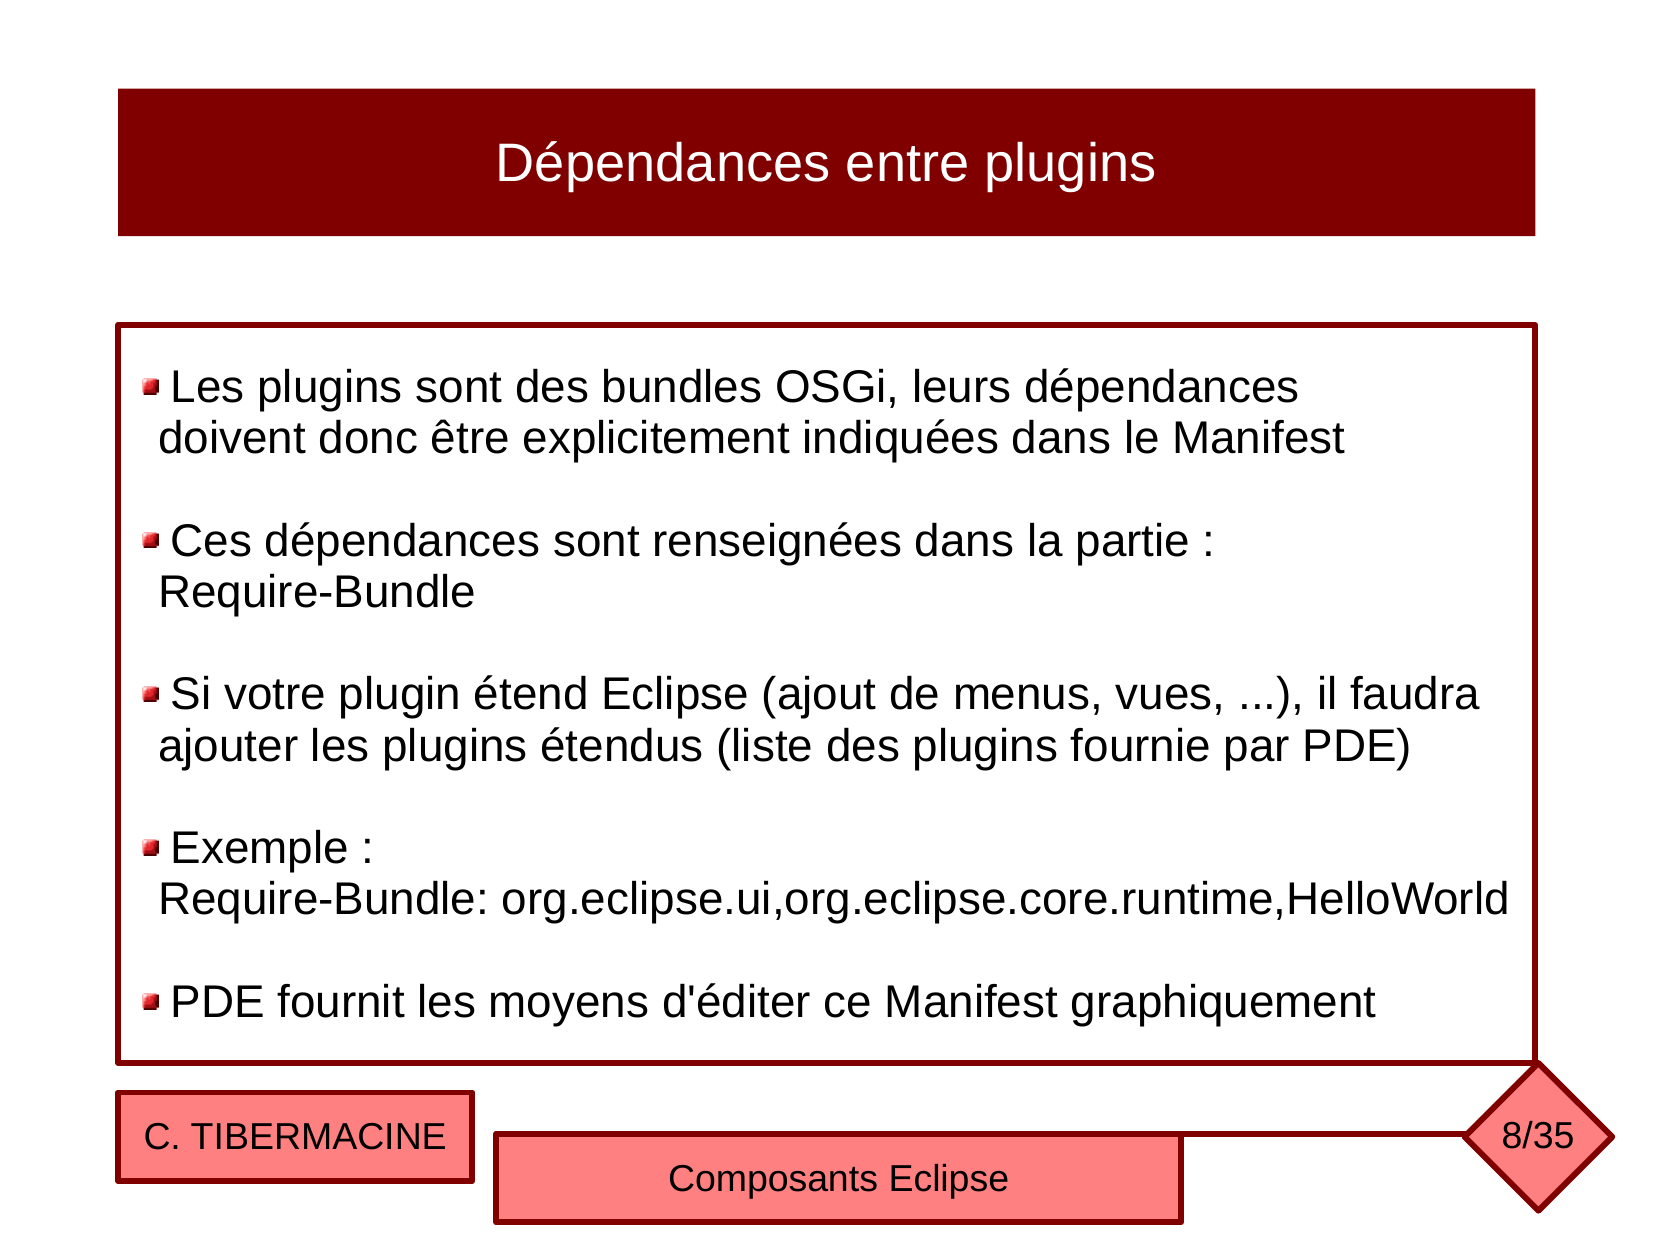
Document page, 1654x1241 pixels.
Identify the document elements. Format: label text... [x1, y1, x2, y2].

text_box C. TIBERMACINE [118, 1092, 473, 1182]
text_box Composants Eclipse [496, 1133, 1182, 1223]
picture [142, 686, 159, 702]
picture [142, 378, 159, 395]
text_box Dépendances entre plugins [118, 88, 1536, 237]
picture [142, 839, 159, 856]
text_box [1491, 1164, 1586, 1211]
text_box [1494, 1062, 1583, 1107]
picture [142, 532, 159, 548]
text_box Les plugins sont des bundles OSGi, leurs dépendances doivent donc être explicitement indiquées dans le Manifest Ces dépendances sont renseignées dans la partie : Require-Bundle Si votre plugin étend Eclipse (ajout de menus, vues, ...), il faudra ajouter les plugins étendus (liste des plugins fournie par PDE) Exemple : Require-Bundle: org.eclipse.ui,org.eclipse.core.runtime,HelloWorld PDE fournit les moyens d'éditer ce Manifest graphiquement [118, 324, 1536, 1063]
text_box [1464, 1115, 1486, 1159]
picture [142, 993, 159, 1010]
text_box <numéro>/35 [1486, 1107, 1654, 1164]
